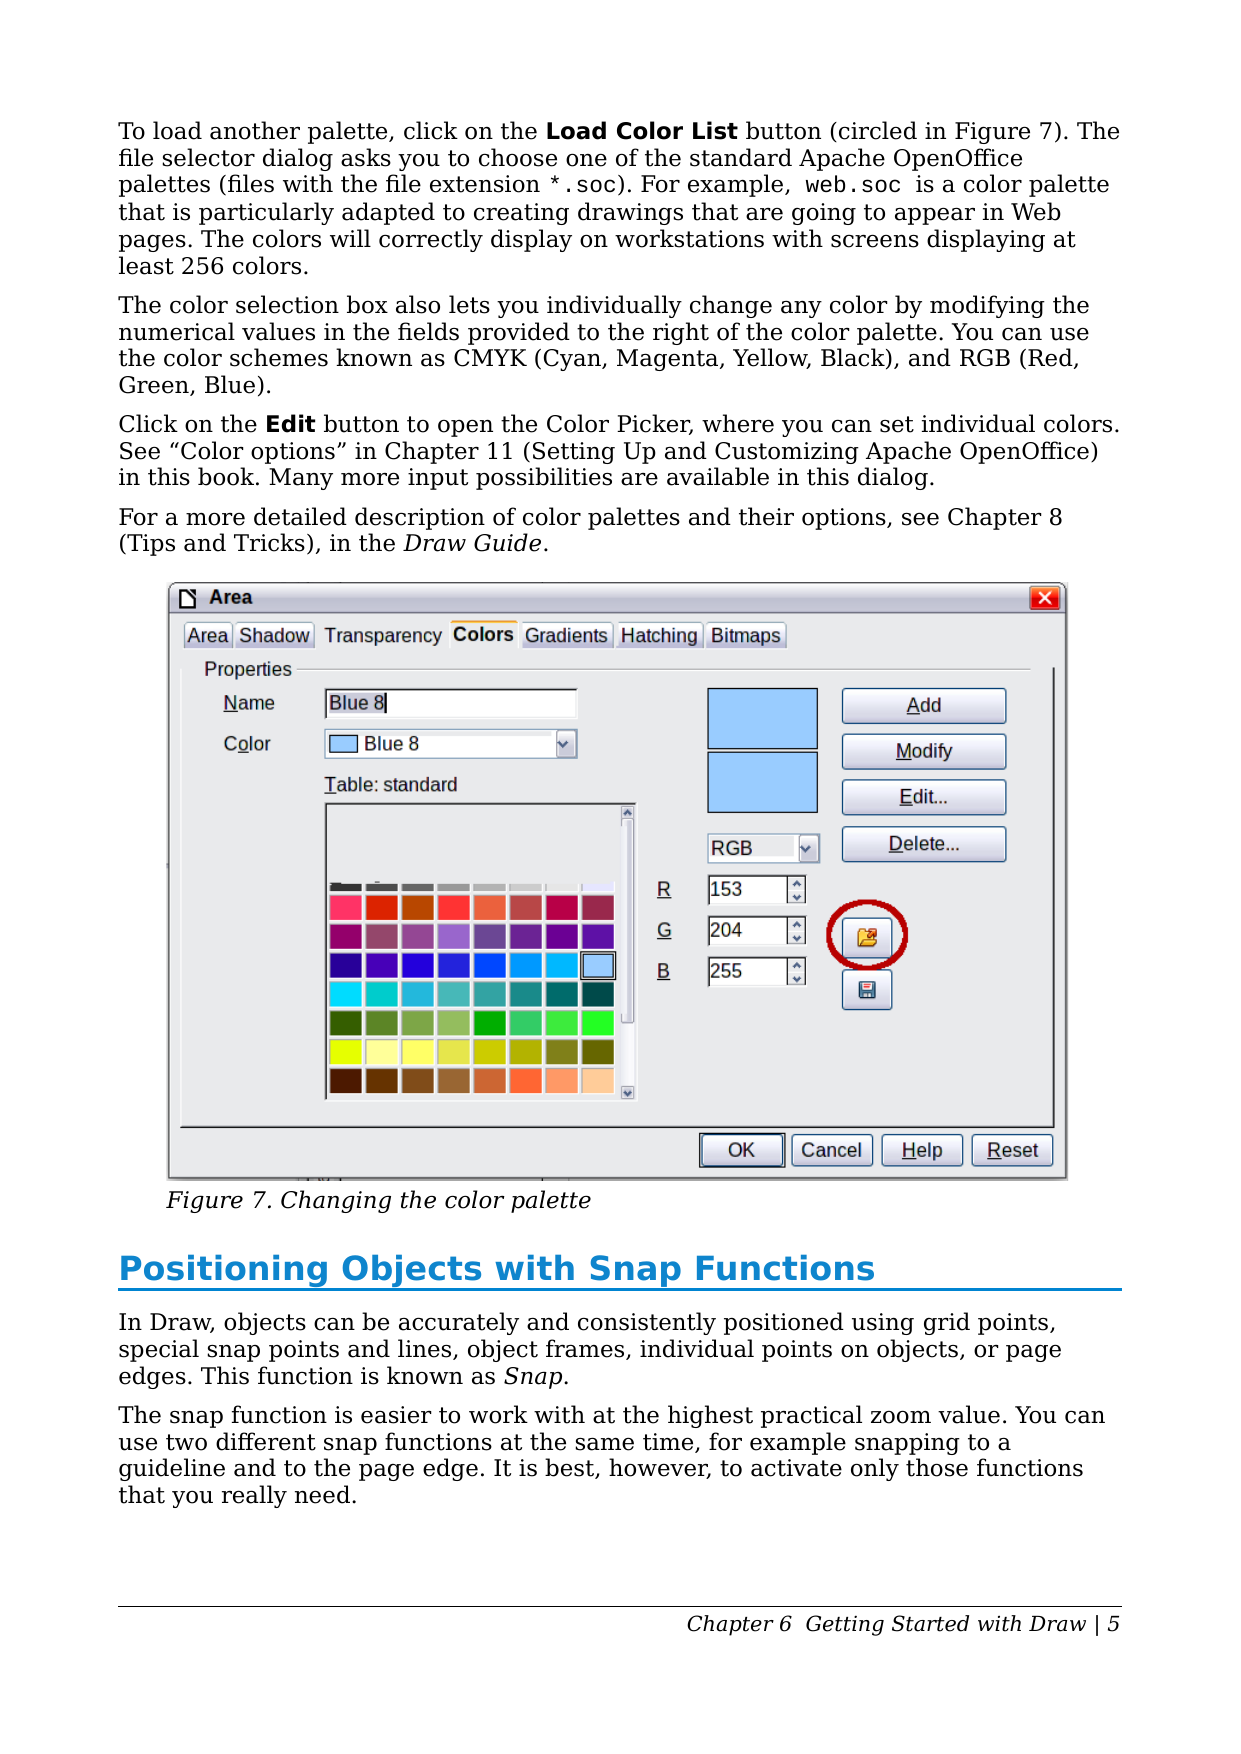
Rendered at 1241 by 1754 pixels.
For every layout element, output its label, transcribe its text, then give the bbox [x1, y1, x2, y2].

text For a more detailed description of color palettes and their options, see Chapter 8 (Tips and Tricks), in the Draw Guide. [118, 504, 1122, 557]
text In Draw, objects can be accurately and consistently positioned using grid points, special snap points and lines, object frames, individual points on objects, or page edges. This function is known as Snap. [118, 1309, 1122, 1389]
picture [166, 582, 1069, 1181]
text To load another palette, click on the Load Color List button (circled in Figure 7). The file selector dialog asks you to choose one of the standard Apache OpenOffice palettes (files with the file extension *.soc). For example, web.soc is a color palette that is particularly adapted to creating drawings that are going to appear in Web pages. The colors will correctly display on workstations with screens displaying at least 256 colors. [118, 118, 1122, 279]
text The snap function is easier to work with at the highest practical zoom value. You can use two different snap functions at the same time, for example snapping to a guideline and to the page edge. It is best, however, to activate only those functions that you really need. [118, 1402, 1122, 1509]
subtitle Positioning Objects with Snap Functions [118, 1250, 1122, 1288]
text Figure 7. Changing the color palette [166, 1187, 1074, 1213]
text The color selection box also lets you individually change any color by modifying the numerical values in the fields provided to the right of the color palette. You can use the color schemes known as CMYK (Cyan, Magenta, Yellow, Black), and RGB (Red, Green, Blue). [118, 292, 1122, 399]
text Click on the Edit button to open the Color Picker, where you can set individual colors. See “Color options” in Chapter 11 (Setting Up and Customizing Apache OpenOffice) in this book. Many more input possibilities are available in this dialog. [118, 411, 1122, 491]
